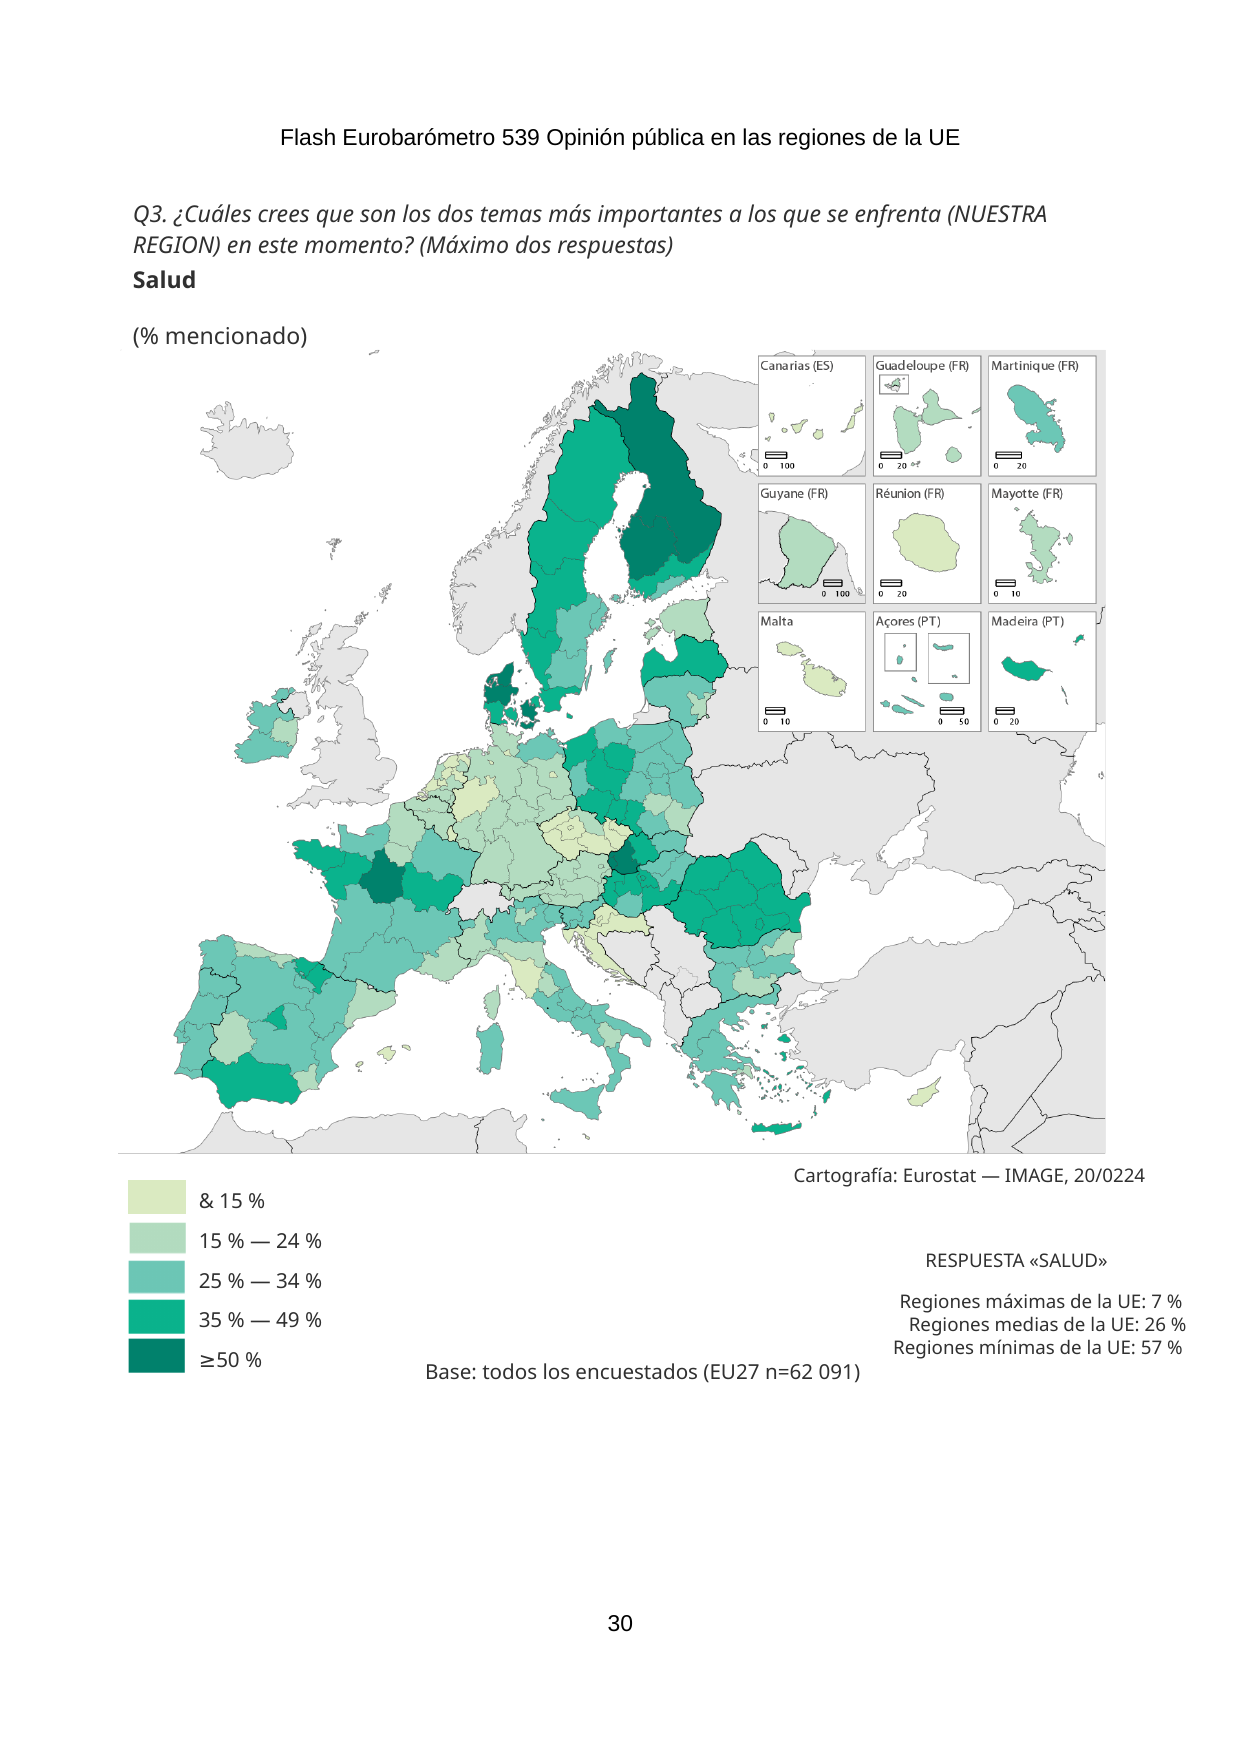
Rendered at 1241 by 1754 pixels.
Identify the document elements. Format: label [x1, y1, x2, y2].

picture [129, 1261, 184, 1294]
picture [128, 1180, 186, 1214]
picture [118, 343, 1111, 1155]
picture [129, 1339, 184, 1372]
picture [130, 1223, 185, 1254]
picture [129, 1300, 184, 1333]
